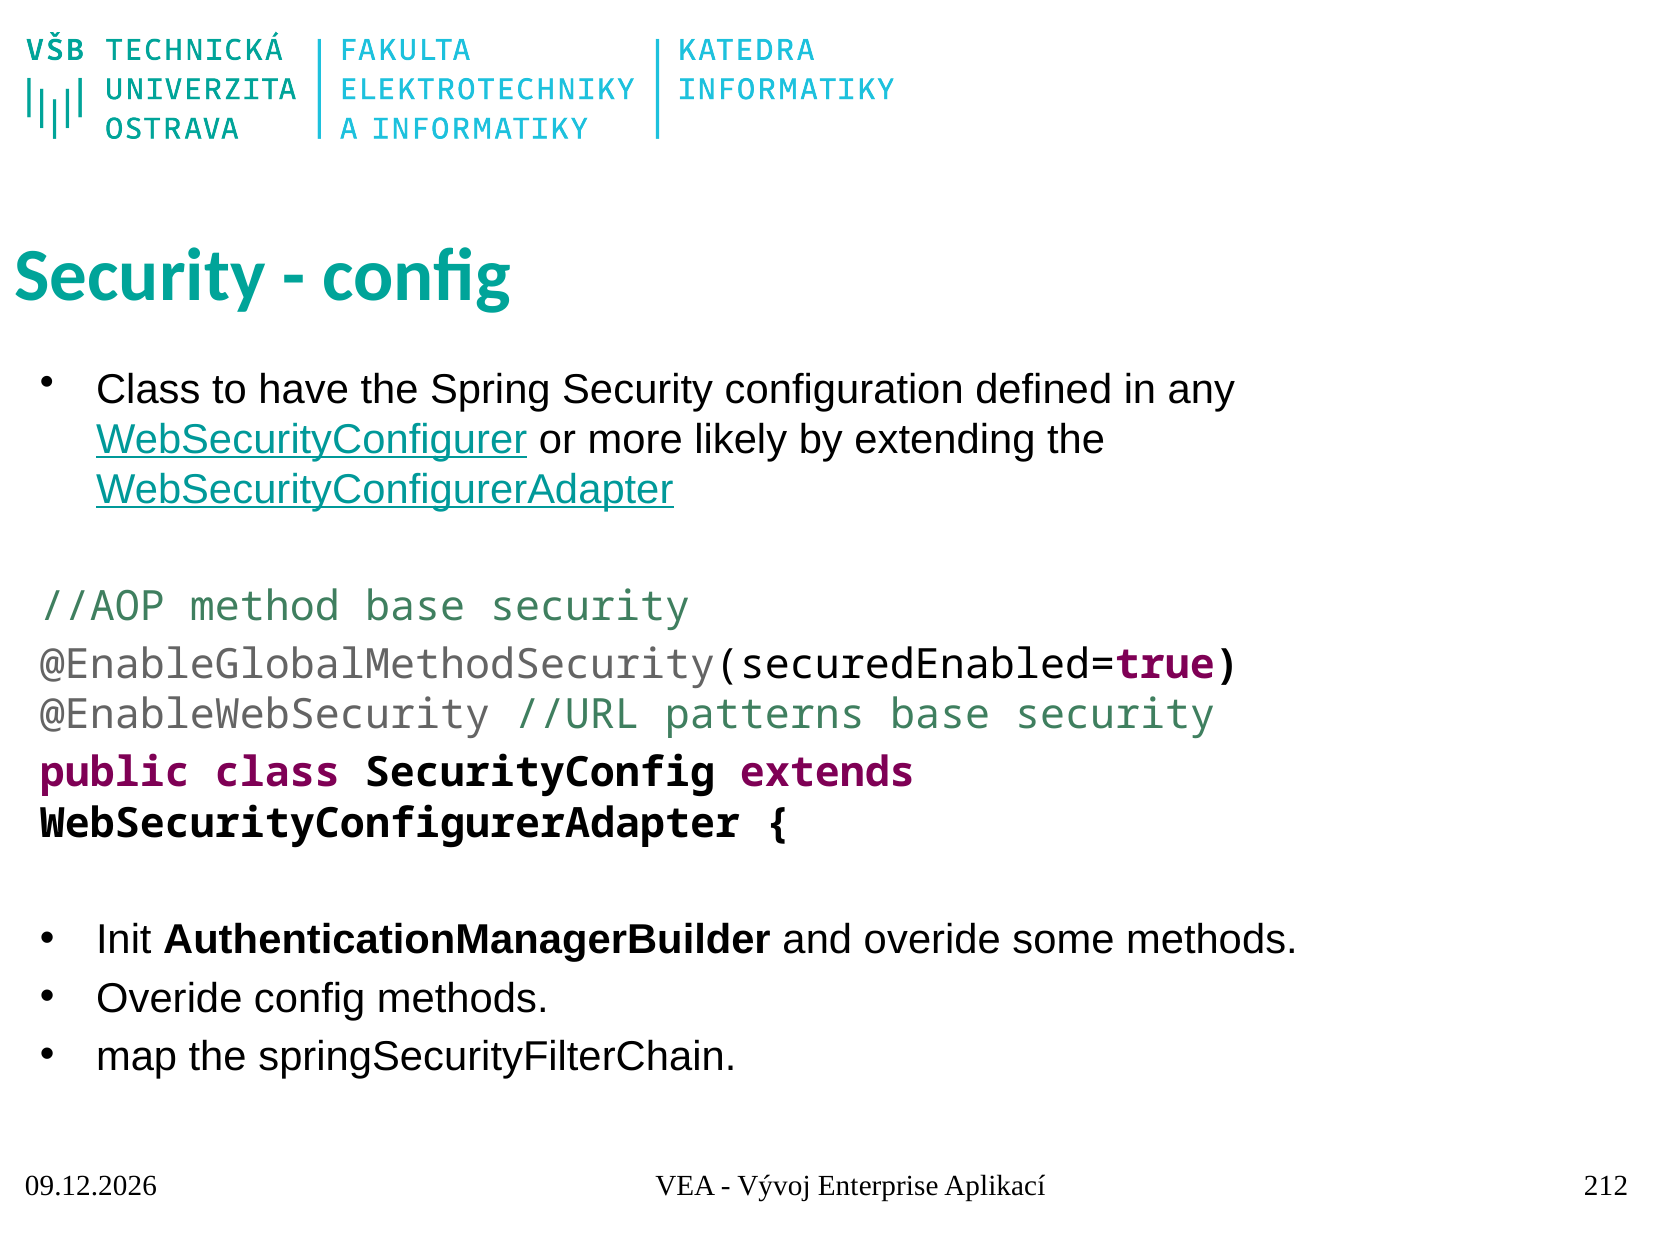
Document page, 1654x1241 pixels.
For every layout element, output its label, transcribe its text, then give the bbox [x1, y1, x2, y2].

title Security - config [14, 165, 1619, 319]
list Class to have the Spring Security configuration defined in any WebSecurityConfigurer or more likely by extending the WebSecurityConfigurerAdapter //AOP method base security @EnableGlobalMethodSecurity(securedEnabled=true) @EnableWebSecurity //URL patterns base security public class SecurityConfig extends WebSecurityConfigurerAdapter { Init AuthenticationManagerBuilder and overide some methods. Overide config methods. map the springSecurityFilterChain. [24, 354, 1629, 1146]
picture [26, 31, 894, 139]
